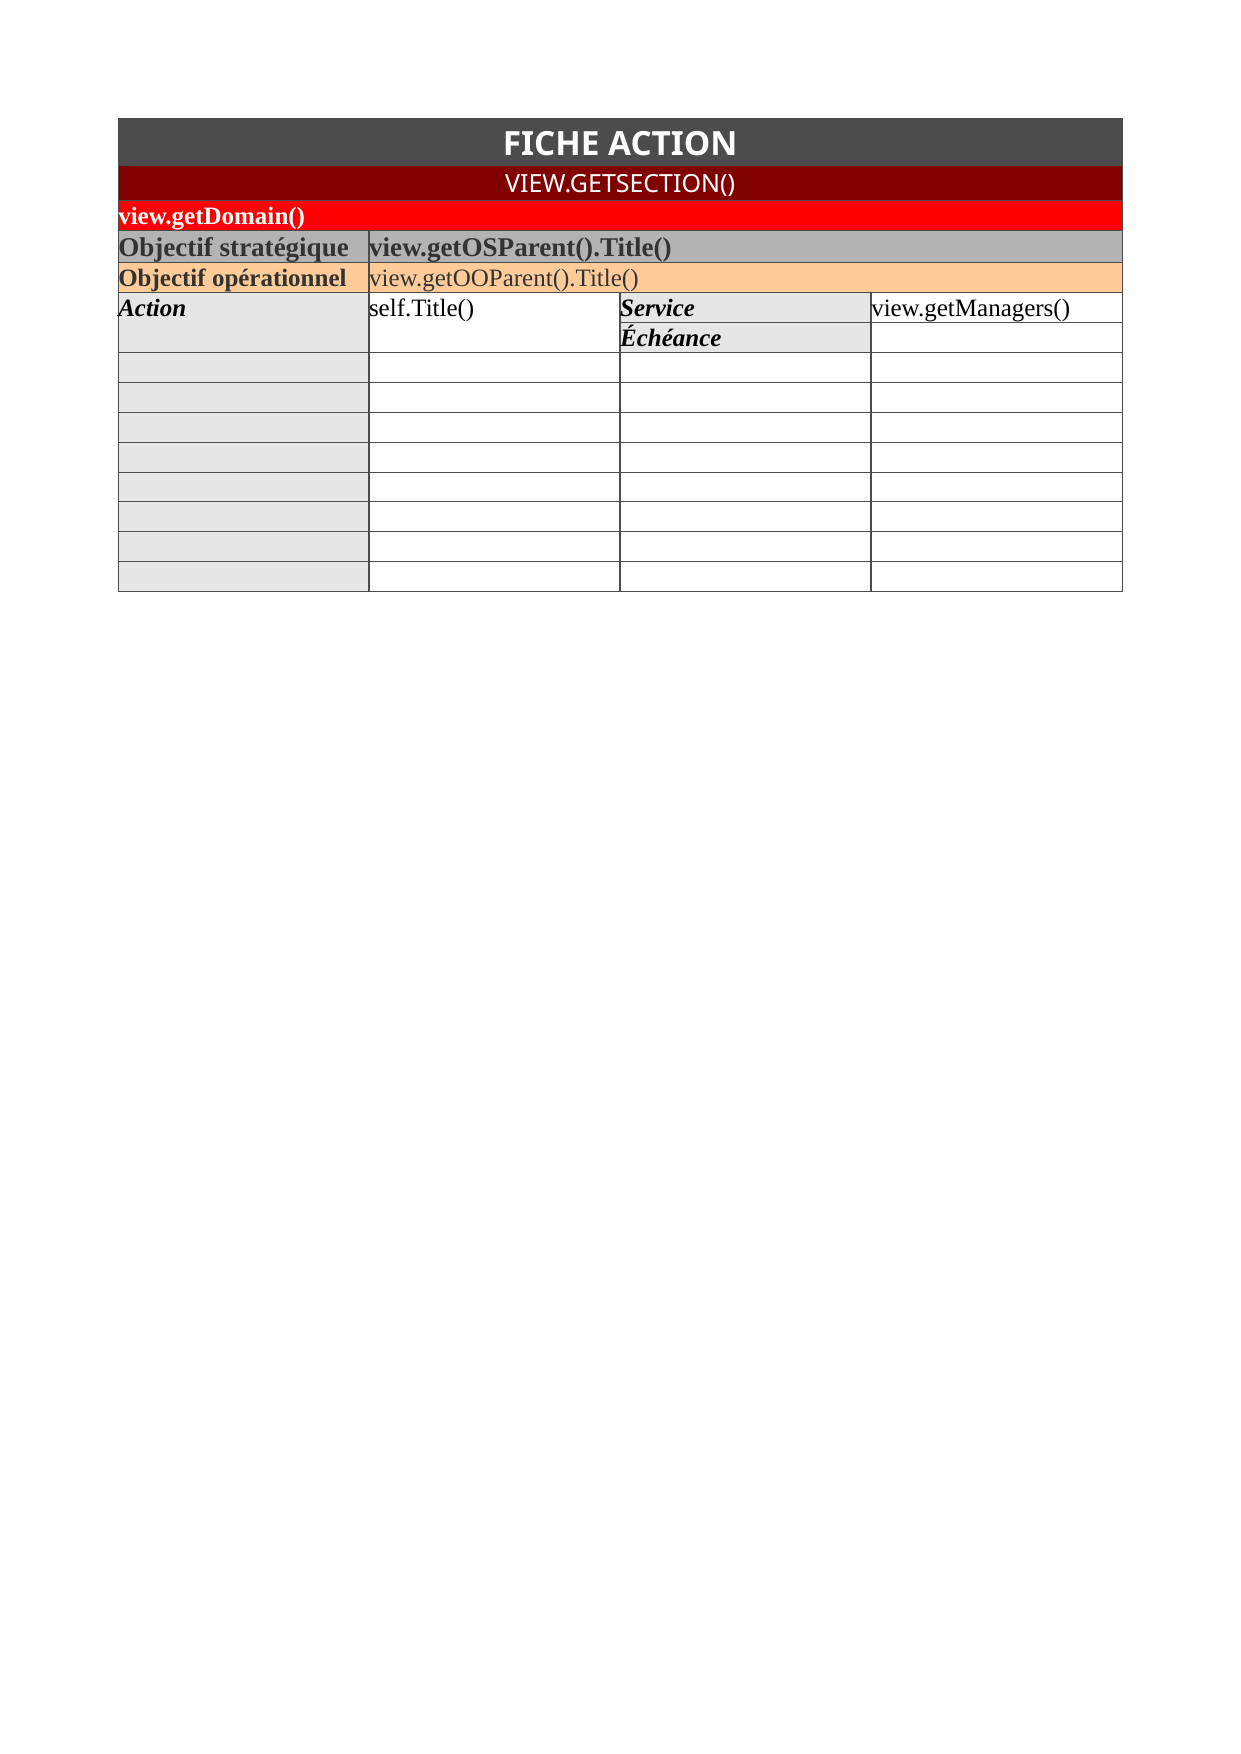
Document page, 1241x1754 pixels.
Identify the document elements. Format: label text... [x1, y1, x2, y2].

table_cell [872, 532, 1122, 561]
table_cell [119, 473, 368, 501]
table_cell [370, 443, 619, 471]
table_cell [621, 532, 870, 561]
table_cell [621, 413, 870, 441]
table_cell [119, 383, 368, 412]
table_cell self.Title() [370, 293, 619, 352]
table_cell [621, 353, 870, 382]
table_cell [119, 413, 368, 441]
table_cell view.getManagers() [872, 293, 1122, 322]
table_cell [621, 562, 870, 591]
table_cell [370, 383, 619, 412]
table_cell Service [621, 293, 870, 322]
table_cell [119, 443, 368, 471]
table_cell [119, 353, 368, 382]
table_cell [621, 473, 870, 501]
table_cell view.getOOParent().Title() [370, 263, 1122, 292]
table_cell [621, 502, 870, 531]
table_cell [370, 562, 619, 591]
table_cell [872, 562, 1122, 591]
table_cell [370, 502, 619, 531]
table_cell [621, 383, 870, 412]
table_cell [119, 502, 368, 531]
table_cell [370, 413, 619, 441]
table_cell [119, 532, 368, 561]
table_cell [872, 443, 1122, 471]
table_cell [872, 383, 1122, 412]
table_cell [872, 473, 1122, 501]
table_cell view.getOSParent().Title() [370, 231, 1122, 262]
table_cell Objectif stratégique [119, 231, 368, 262]
table_cell [370, 473, 619, 501]
table_cell [119, 562, 368, 591]
table_cell [872, 323, 1122, 352]
table_cell [872, 413, 1122, 441]
table_cell Objectif opérationnel [119, 263, 368, 292]
table_cell Échéance [621, 323, 870, 352]
table_cell [872, 502, 1122, 531]
table_cell [621, 443, 870, 471]
table_cell [872, 353, 1122, 382]
table_cell Action [119, 293, 368, 352]
table_cell [370, 353, 619, 382]
table_cell [370, 532, 619, 561]
